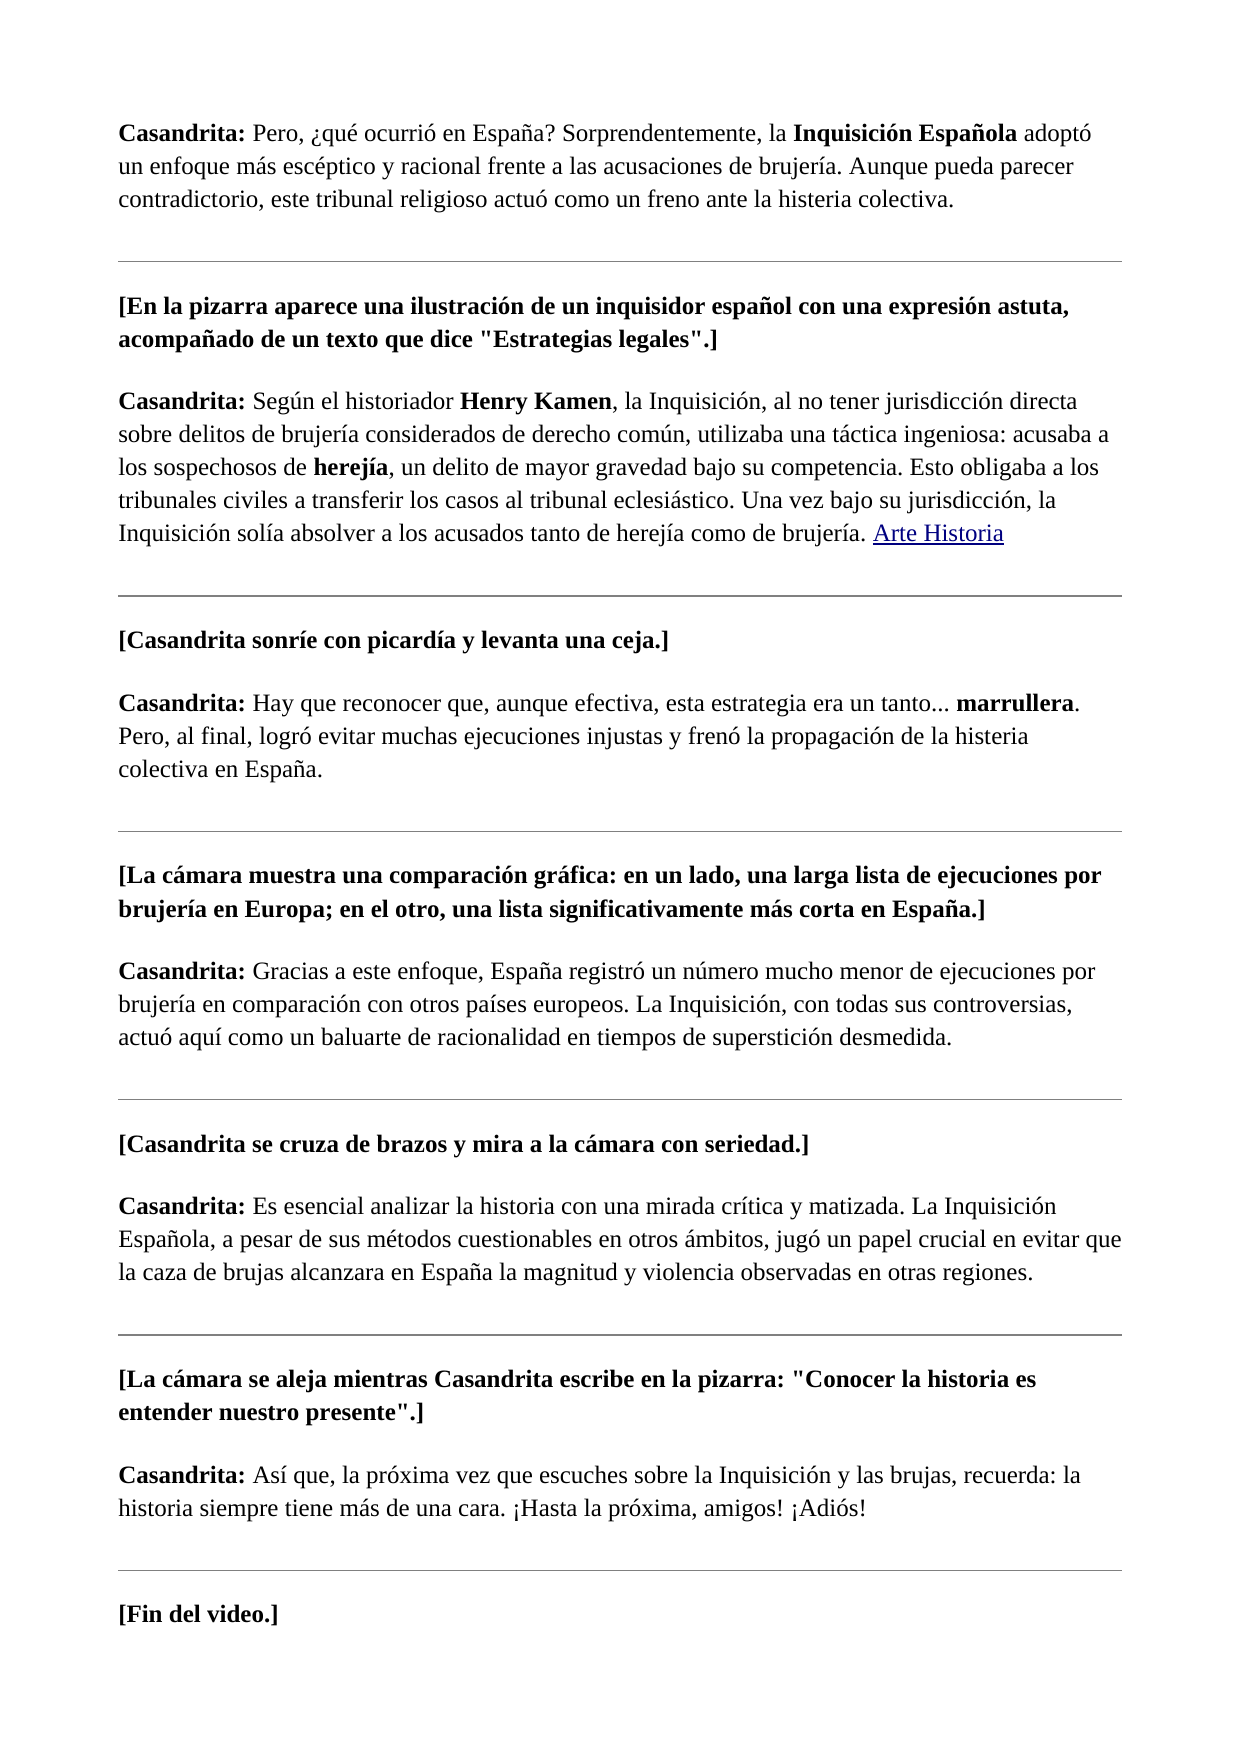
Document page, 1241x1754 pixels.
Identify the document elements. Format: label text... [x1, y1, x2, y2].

text Casandrita: Gracias a este enfoque, España registró un número mucho menor de ejecuciones por brujería en comparación con otros países europeos. La Inquisición, con todas sus controversias, actuó aquí como un baluarte de racionalidad en tiempos de superstición desmedida. [118, 956, 1122, 1051]
text [Casandrita sonríe con picardía y levanta una ceja.] [118, 625, 1122, 654]
text Casandrita: Así que, la próxima vez que escuches sobre la Inquisición y las brujas, recuerda: la historia siempre tiene más de una cara. ¡Hasta la próxima, amigos! ¡Adiós! [118, 1460, 1122, 1522]
text Casandrita: Hay que reconocer que, aunque efectiva, esta estrategia era un tanto... marrullera. Pero, al final, logró evitar muchas ejecuciones injustas y frenó la propagación de la histeria colectiva en España. [118, 688, 1122, 783]
text [La cámara muestra una comparación gráfica: en un lado, una larga lista de ejecuciones por brujería en Europa; en el otro, una lista significativamente más corta en España.] [118, 861, 1122, 922]
text Casandrita: Según el historiador Henry Kamen, la Inquisición, al no tener jurisdicción directa sobre delitos de brujería considerados de derecho común, utilizaba una táctica ingeniosa: acusaba a los sospechosos de herejía, un delito de mayor gravedad bajo su competencia. Esto obligaba a los tribunales civiles a transferir los casos al tribunal eclesiástico. Una vez bajo su jurisdicción, la Inquisición solía absolver a los acusados tanto de herejía como de brujería. Arte Historia [118, 386, 1122, 547]
text Casandrita: Pero, ¿qué ocurrió en España? Sorprendentemente, la Inquisición Española adoptó un enfoque más escéptico y racional frente a las acusaciones de brujería. Aunque pueda parecer contradictorio, este tribunal religioso actuó como un freno ante la histeria colectiva. [118, 118, 1122, 213]
text Casandrita: Es esencial analizar la historia con una mirada crítica y matizada. La Inquisición Española, a pesar de sus métodos cuestionables en otros ámbitos, jugó un papel crucial en evitar que la caza de brujas alcanzara en España la magnitud y violencia observadas en otras regiones. [118, 1191, 1122, 1286]
text [Fin del video.] [118, 1599, 1122, 1628]
text [La cámara se aleja mientras Casandrita escribe en la pizarra: "Conocer la historia es entender nuestro presente".] [118, 1364, 1122, 1426]
text [Casandrita se cruza de brazos y mira a la cámara con seriedad.] [118, 1129, 1122, 1158]
text [En la pizarra aparece una ilustración de un inquisidor español con una expresión astuta, acompañado de un texto que dice "Estrategias legales".] [118, 291, 1122, 353]
